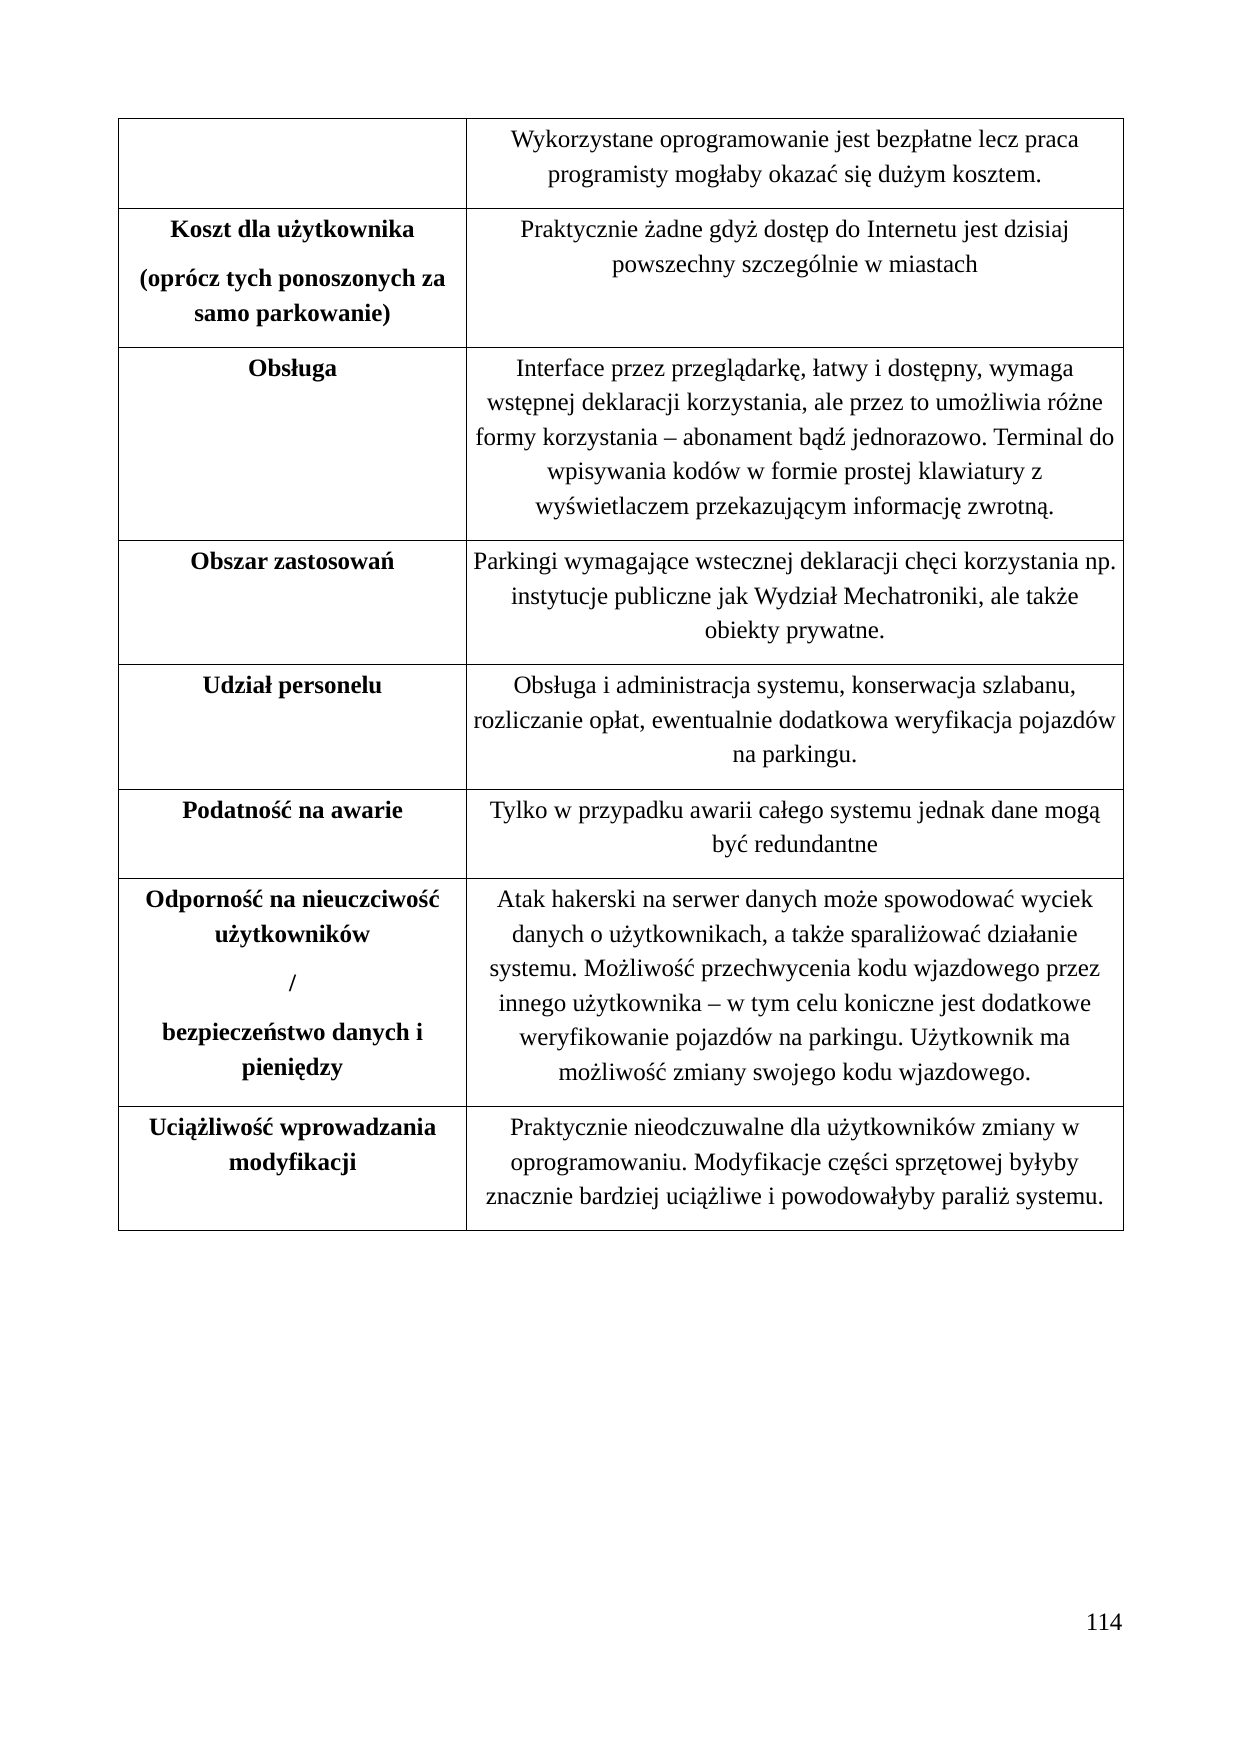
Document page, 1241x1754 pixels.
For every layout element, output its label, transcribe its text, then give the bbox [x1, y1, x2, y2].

table_cell Uciążliwość wprowadzania modyfikacji [119, 1107, 466, 1230]
table_cell Odporność na nieuczciwość użytkowników / bezpieczeństwo danych i pieniędzy [119, 879, 466, 1106]
table_cell Tylko w przypadku awarii całego systemu jednak dane mogą być redundantne [467, 790, 1123, 878]
table_cell Obsługa i administracja systemu, konserwacja szlabanu, rozliczanie opłat, ewentualnie dodatkowa weryfikacja pojazdów na parkingu. [467, 665, 1123, 788]
table_cell Obszar zastosowań [119, 541, 466, 664]
table_cell Interface przez przeglądarkę, łatwy i dostępny, wymaga wstępnej deklaracji korzystania, ale przez to umożliwia różne formy korzystania – abonament bądź jednorazowo. Terminal do wpisywania kodów w formie prostej klawiatury z wyświetlaczem przekazującym informację zwrotną. [467, 348, 1123, 540]
table_cell [119, 119, 466, 208]
table_cell Praktycznie żadne gdyż dostęp do Internetu jest dzisiaj powszechny szczególnie w miastach [467, 209, 1123, 347]
table_cell Podatność na awarie [119, 790, 466, 878]
table_cell Atak hakerski na serwer danych może spowodować wyciek danych o użytkownikach, a także sparaliżować działanie systemu. Możliwość przechwycenia kodu wjazdowego przez innego użytkownika – w tym celu koniczne jest dodatkowe weryfikowanie pojazdów na parkingu. Użytkownik ma możliwość zmiany swojego kodu wjazdowego. [467, 879, 1123, 1106]
table_cell Udział personelu [119, 665, 466, 788]
table_cell Obsługa [119, 348, 466, 540]
table_cell Parkingi wymagające wstecznej deklaracji chęci korzystania np. instytucje publiczne jak Wydział Mechatroniki, ale także obiekty prywatne. [467, 541, 1123, 664]
table_cell Wykorzystane oprogramowanie jest bezpłatne lecz praca programisty mogłaby okazać się dużym kosztem. [467, 119, 1123, 208]
table_cell Koszt dla użytkownika (oprócz tych ponoszonych za samo parkowanie) [119, 209, 466, 347]
table_cell Praktycznie nieodczuwalne dla użytkowników zmiany w oprogramowaniu. Modyfikacje części sprzętowej byłyby znacznie bardziej uciążliwe i powodowałyby paraliż systemu. [467, 1107, 1123, 1230]
